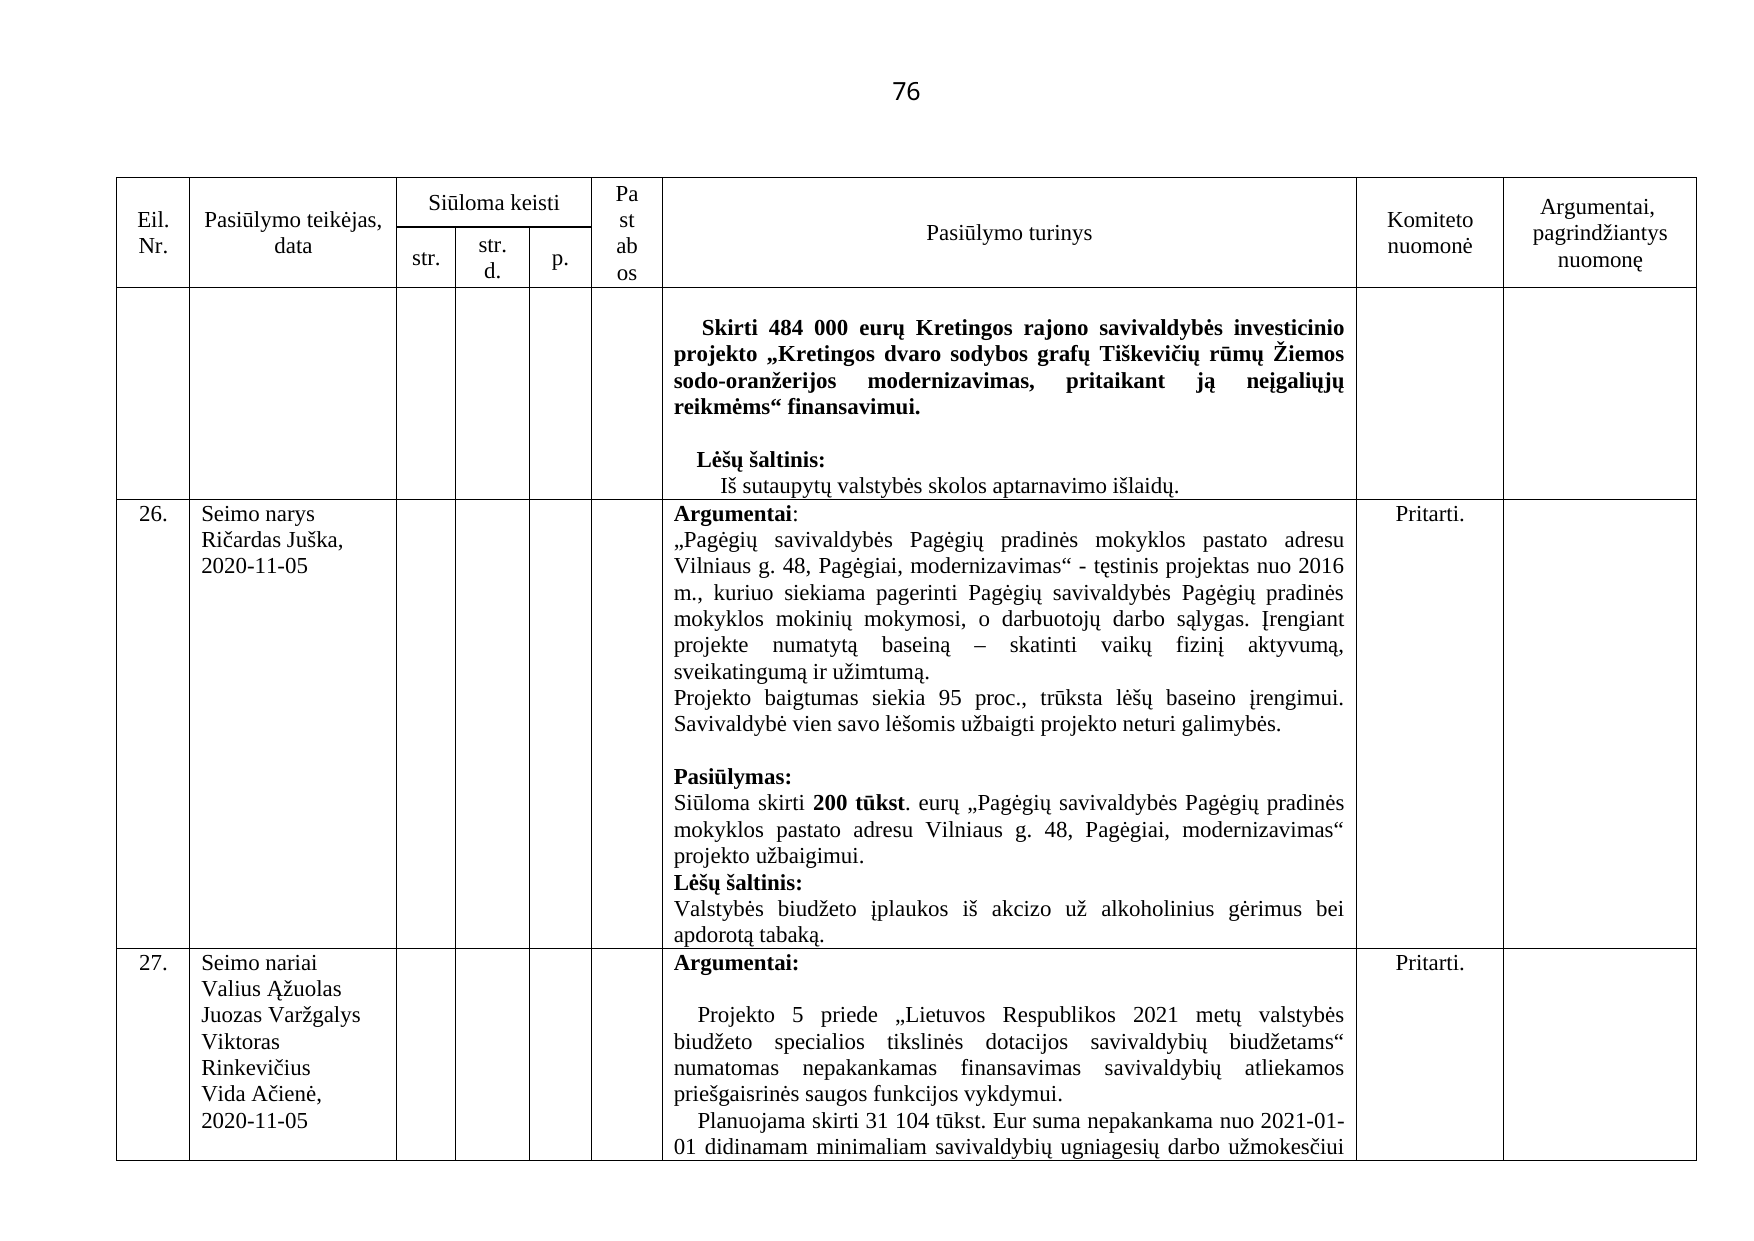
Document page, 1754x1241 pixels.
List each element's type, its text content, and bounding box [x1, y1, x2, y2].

table_cell [530, 949, 591, 1159]
table_cell [1504, 500, 1696, 948]
table_cell Argumentai: Projekto 5 priede „Lietuvos Respublikos 2021 metų valstybės biudžeto specialios tikslinės dotacijos savivaldybių biudžetams“ numatomas nepakankamas finansavimas savivaldybių atliekamos priešgaisrinės saugos funkcijos vykdymui. Planuojama skirti 31 104 tūkst. Eur suma nepakankama nuo 2021-01-01 didinamam minimaliam savivaldybių ugniagesių darbo užmokesčiui [663, 949, 1356, 1159]
table_header Pasiūlymo teikėjas, data [190, 178, 396, 287]
table_cell [1504, 949, 1696, 1159]
table_cell [117, 288, 189, 498]
table_cell [1504, 288, 1696, 498]
table_cell [592, 500, 662, 948]
table_cell Argumentai: „Pagėgių savivaldybės Pagėgių pradinės mokyklos pastato adresu Vilniaus g. 48, Pagėgiai, modernizavimas“ - tęstinis projektas nuo 2016 m., kuriuo siekiama pagerinti Pagėgių savivaldybės Pagėgių pradinės mokyklos mokinių mokymosi, o darbuotojų darbo sąlygas. Įrengiant projekte numatytą baseiną – skatinti vaikų fizinį aktyvumą, sveikatingumą ir užimtumą. Projekto baigtumas siekia 95 proc., trūksta lėšų baseino įrengimui. Savivaldybė vien savo lėšomis užbaigti projekto neturi galimybės. Pasiūlymas: Siūloma skirti 200 tūkst. eurų „Pagėgių savivaldybės Pagėgių pradinės mokyklos pastato adresu Vilniaus g. 48, Pagėgiai, modernizavimas“ projekto užbaigimui. Lėšų šaltinis: Valstybės biudžeto įplaukos iš akcizo už alkoholinius gėrimus bei apdorotą tabaką. [663, 500, 1356, 948]
table_header Pasiūlymo turinys [663, 178, 1356, 287]
table_cell [456, 288, 529, 498]
table_cell [456, 500, 529, 948]
table_header Pastabos [592, 178, 662, 287]
table_cell [530, 288, 591, 498]
table_cell str. d. [456, 228, 529, 287]
table_cell 27. [117, 949, 189, 1159]
table_header Eil. Nr. [117, 178, 189, 287]
table_cell [397, 949, 455, 1159]
table_header Komiteto nuomonė [1357, 178, 1503, 287]
table_cell [456, 949, 529, 1159]
table_cell 26. [117, 500, 189, 948]
table_cell [592, 949, 662, 1159]
table_cell Seimo nariai Valius Ąžuolas Juozas Varžgalys Viktoras Rinkevičius Vida Ačienė, 2020-11-05 [190, 949, 396, 1159]
table_cell [592, 288, 662, 498]
table_cell [530, 500, 591, 948]
table_cell str. [397, 228, 455, 287]
table_cell [190, 288, 396, 498]
table_cell p. [530, 228, 591, 287]
table_cell Seimo narys Ričardas Juška, 2020-11-05 [190, 500, 396, 948]
table_header Argumentai, pagrindžiantys nuomonę [1504, 178, 1696, 287]
table_cell [397, 288, 455, 498]
table_cell Pritarti. [1357, 500, 1503, 948]
table_cell [1357, 288, 1503, 498]
table_cell Pritarti. [1357, 949, 1503, 1159]
table_cell [397, 500, 455, 948]
table_cell Skirti 484 000 eurų Kretingos rajono savivaldybės investicinio projekto „Kretingos dvaro sodybos grafų Tiškevičių rūmų Žiemos sodo-oranžerijos modernizavimas, pritaikant ją neįgaliųjų reikmėms“ finansavimui. Lėšų šaltinis: Iš sutaupytų valstybės skolos aptarnavimo išlaidų. [663, 288, 1356, 498]
table_header Siūloma keisti [397, 178, 591, 226]
